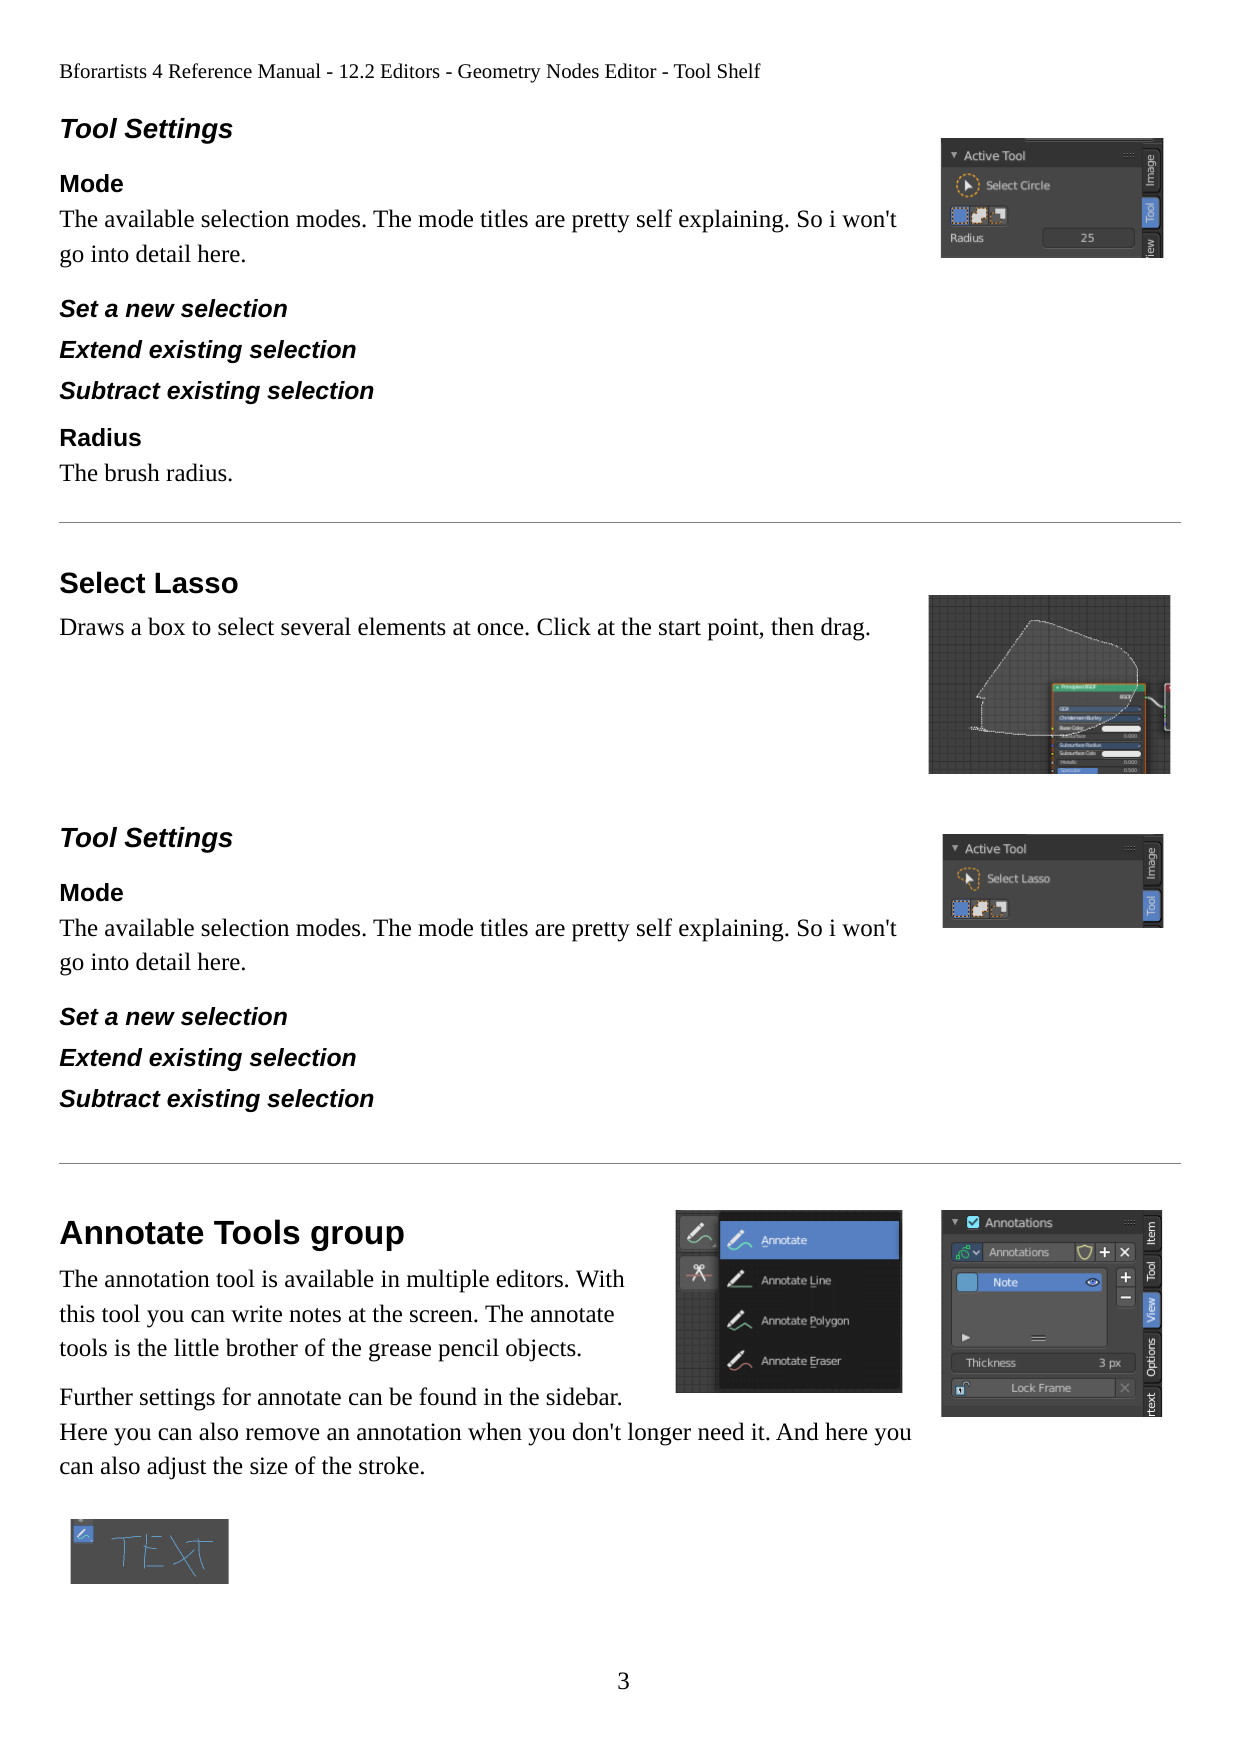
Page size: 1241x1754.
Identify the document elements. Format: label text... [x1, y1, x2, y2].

picture [675, 1210, 903, 1393]
picture [70, 1519, 229, 1584]
text The available selection modes. The mode titles are pretty self explaining. So i won't go into detail here. [59, 204, 1181, 267]
text Draws a box to select several elements at once. Click at the start point, then drag. [59, 612, 928, 641]
picture [942, 834, 1164, 928]
subtitle Radius [59, 423, 1181, 452]
subtitle [1164, 169, 1181, 198]
subtitle Mode [59, 169, 940, 198]
text [903, 1264, 941, 1362]
picture [940, 138, 1164, 258]
subtitle [1164, 878, 1181, 906]
subtitle Set a new selection [59, 294, 1181, 323]
subtitle [903, 1213, 941, 1252]
subtitle [1163, 1213, 1181, 1252]
subtitle Mode [59, 878, 942, 906]
picture [928, 595, 1171, 774]
text The annotation tool is available in multiple editors. With this tool you can write notes at the screen. The annotate tools is the little brother of the grease pencil objects. [59, 1264, 675, 1362]
subtitle Tool Settings [59, 113, 1181, 144]
subtitle Extend existing selection [59, 335, 1181, 364]
text Further settings for annotate can be found in the sidebar. Here you can also remove an annotation when you don't longer need it. And here you can also adjust the size of the stroke. [59, 1382, 1181, 1480]
text The brush radius. [59, 458, 1181, 487]
text The available selection modes. The mode titles are pretty self explaining. So i won't go into detail here. [59, 913, 1181, 976]
subtitle Extend existing selection [59, 1043, 1181, 1072]
picture [941, 1210, 1163, 1417]
subtitle Select Lasso [59, 566, 1181, 600]
subtitle Subtract existing selection [59, 376, 1181, 405]
subtitle Subtract existing selection [59, 1084, 1181, 1113]
subtitle Tool Settings [59, 821, 1181, 853]
subtitle Annotate Tools group [59, 1213, 675, 1252]
subtitle Set a new selection [59, 1002, 1181, 1031]
